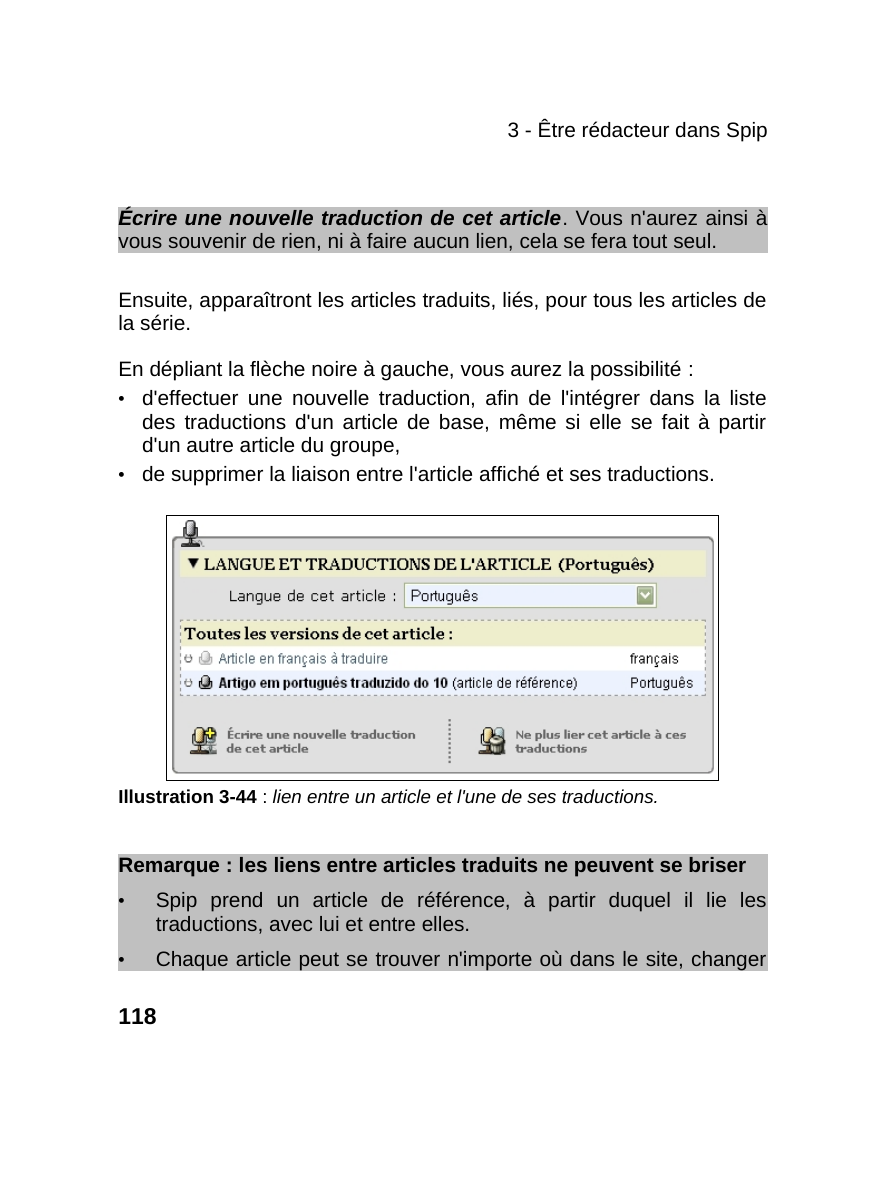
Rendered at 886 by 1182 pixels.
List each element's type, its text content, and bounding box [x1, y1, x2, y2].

text En dépliant la flèche noire à gauche, vous aurez la possibilité : [118, 358, 768, 381]
picture [170, 518, 716, 777]
text Illustration 3-44 : lien entre un article et l'une de ses traductions. [118, 515, 768, 808]
list Spip prend un article de référence, à partir duquel il lie les traductions, avec lui et entre elles. [118, 889, 768, 936]
list de supprimer la liaison entre l'article affiché et ses traductions. [118, 463, 768, 486]
text Ensuite, apparaîtront les articles traduits, liés, pour tous les articles de la série. [118, 288, 768, 334]
text Écrire une nouvelle traduction de cet article. Vous n'aurez ainsi à vous souvenir de rien, ni à faire aucun lien, cela se fera tout seul. [118, 207, 768, 253]
list d'effectuer une nouvelle traduction, afin de l'intégrer dans la liste des traductions d'un article de base, même si elle se fait à partir d'un autre article du groupe, [118, 387, 768, 457]
list Chaque article peut se trouver n'importe où dans le site, changer [118, 947, 768, 971]
text Remarque : les liens entre articles traduits ne peuvent se briser [118, 854, 768, 877]
